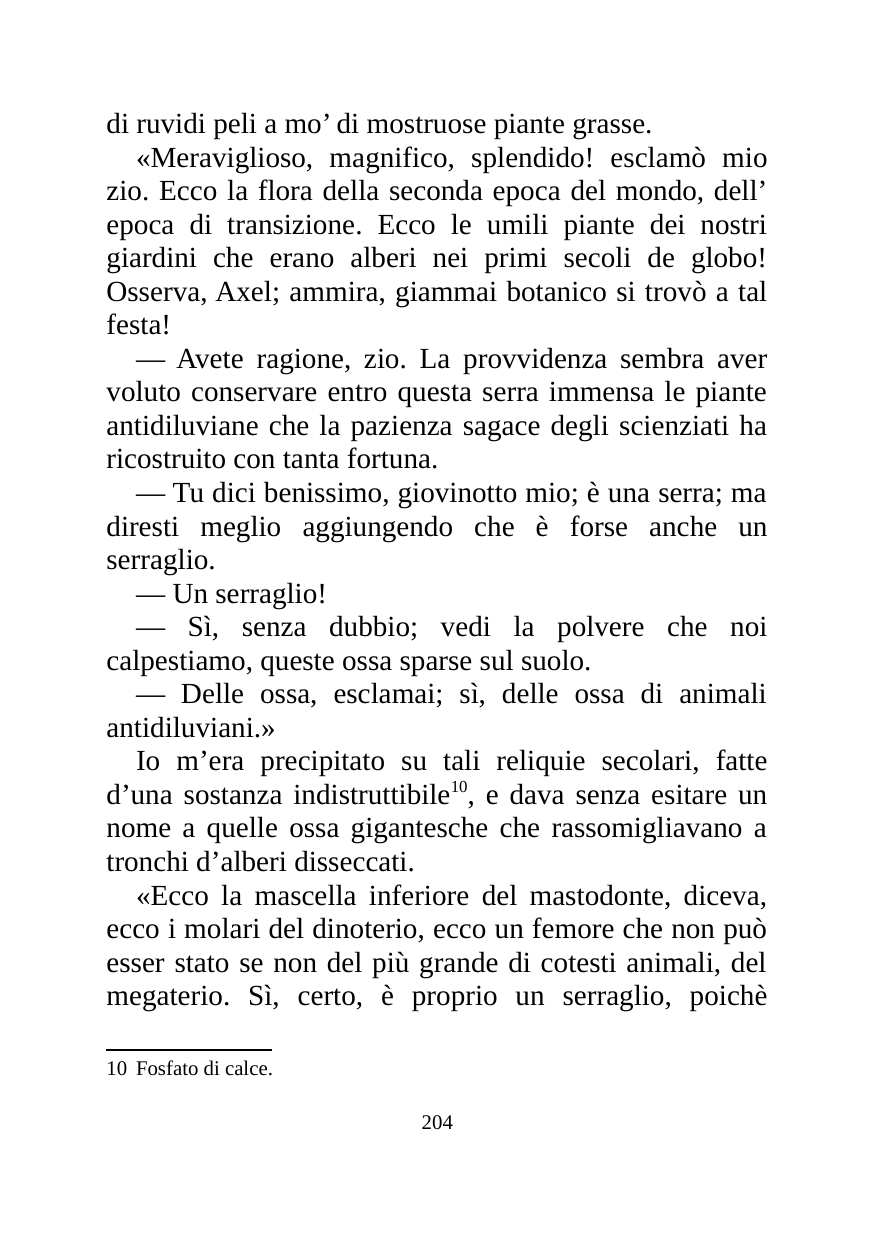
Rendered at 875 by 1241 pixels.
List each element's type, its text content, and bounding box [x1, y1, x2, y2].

text — Delle ossa, esclamai; sì, delle ossa di animali antidiluviani.» [106, 676, 768, 743]
text — Tu dici benissimo, giovinotto mio; è una serra; ma diresti meglio aggiungendo che è forse anche un serraglio. [106, 475, 768, 576]
text — Un serraglio! [106, 576, 768, 609]
text Io m’era precipitato su tali reliquie secolari, fatte d’una sostanza indistruttibile, e dava senza esitare un nome a quelle ossa gigantesche che rassomigliavano a tronchi d’alberi disseccati. [106, 743, 768, 878]
text — Avete ragione, zio. La provvidenza sembra aver voluto conservare entro questa serra immensa le piante antidiluviane che la pazienza sagace degli scienziati ha ricostruito con tanta fortuna. [106, 341, 768, 475]
text di ruvidi peli a mo’ di mostruose piante grasse. [106, 106, 768, 140]
text — Sì, senza dubbio; vedi la polvere che noi calpestiamo, queste ossa sparse sul suolo. [106, 609, 768, 676]
text Fosfato di calce. [106, 1056, 768, 1080]
text «Meraviglioso, magnifico, splendido! esclamò mio zio. Ecco la flora della seconda epoca del mondo, dell’ epoca di transizione. Ecco le umili piante dei nostri giardini che erano alberi nei primi secoli de globo! Osserva, Axel; ammira, giammai botanico si trovò a tal festa! [106, 140, 768, 341]
text «Ecco la mascella inferiore del mastodonte, diceva, ecco i molari del dinoterio, ecco un femore che non può esser stato se non del più grande di cotesti animali, del megaterio. Sì, certo, è proprio un serraglio, poichè [106, 878, 768, 1012]
